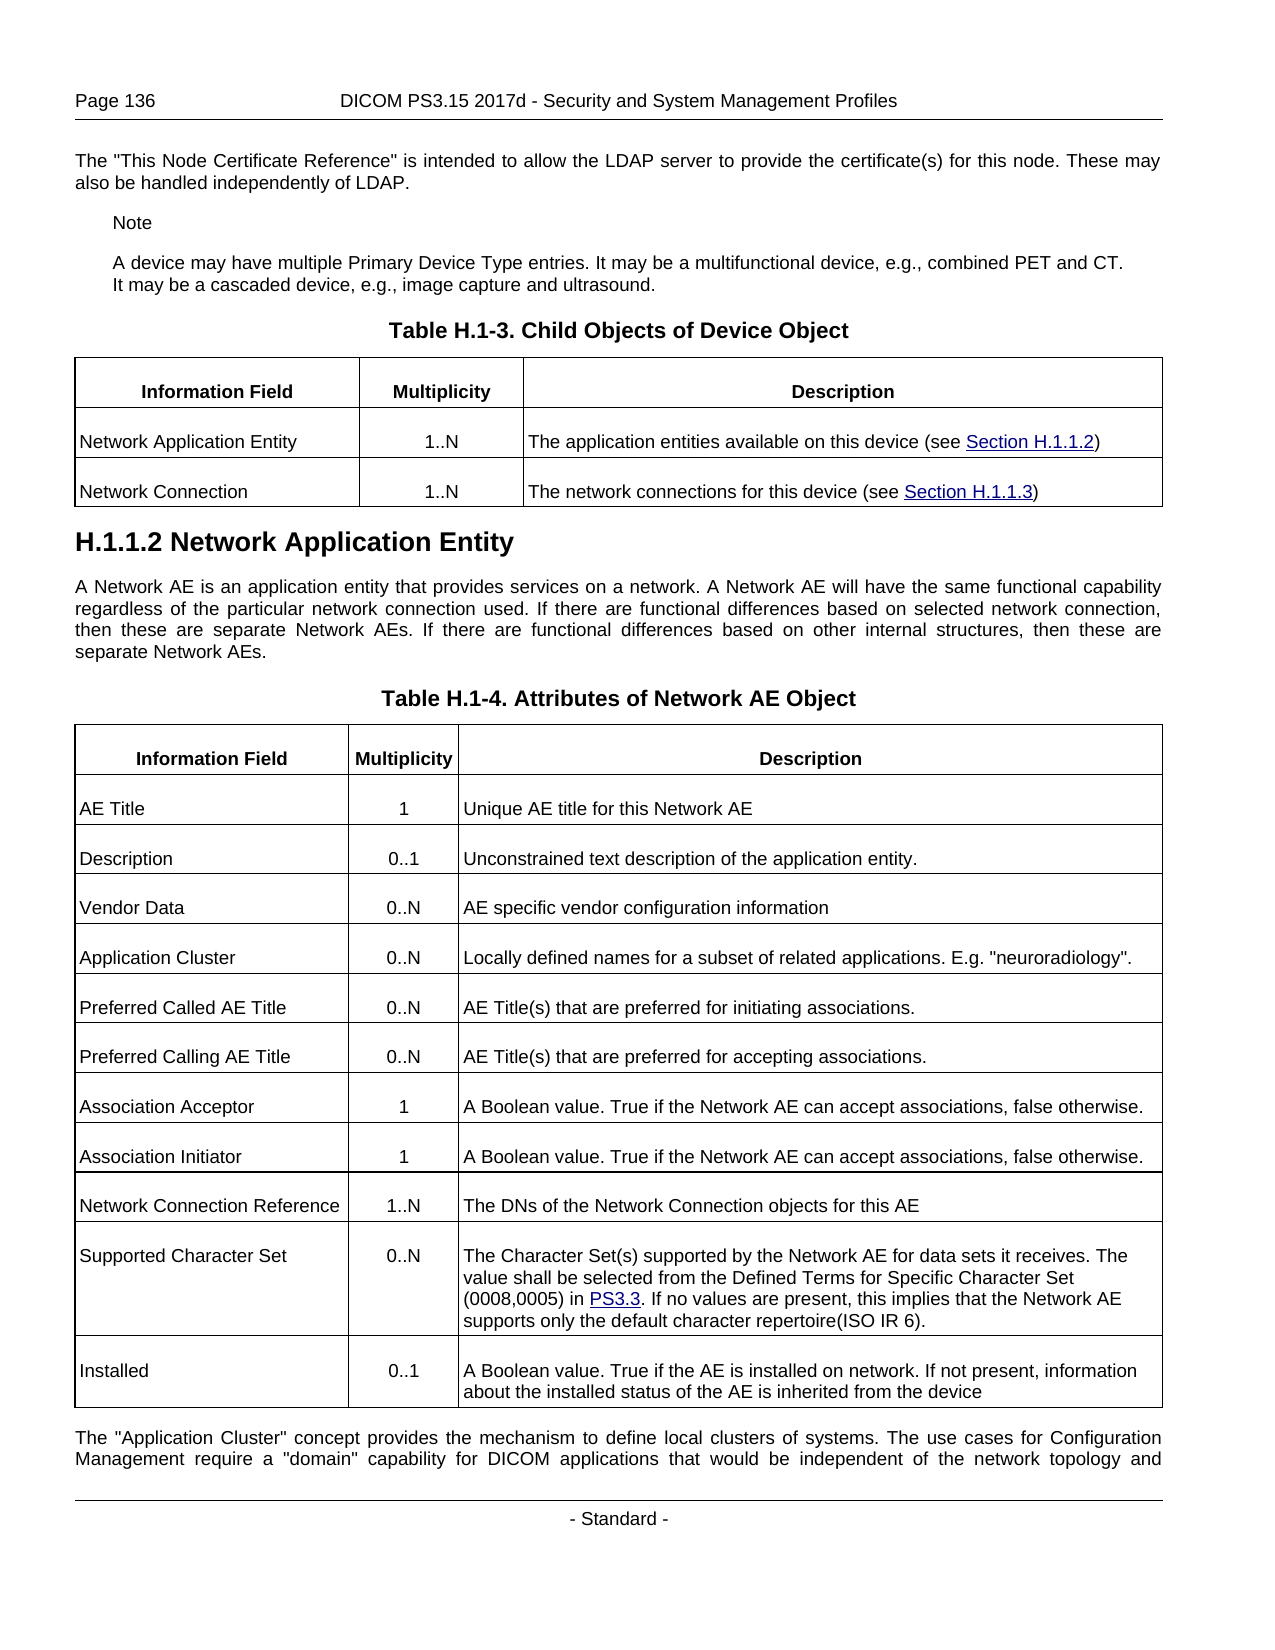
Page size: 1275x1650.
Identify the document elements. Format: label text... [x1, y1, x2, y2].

table_cell Network Connection [76, 458, 359, 506]
table_cell Description [76, 825, 348, 873]
table_cell 1 [349, 1123, 458, 1171]
table_cell Application Cluster [76, 924, 348, 973]
table_cell 0..N [349, 924, 458, 973]
table_cell Preferred Called AE Title [76, 974, 348, 1022]
table_cell 1..N [360, 458, 523, 506]
table_cell AE Title(s) that are preferred for accepting associations. [459, 1023, 1162, 1072]
table_cell 1..N [349, 1173, 458, 1221]
table_cell Unconstrained text description of the application entity. [459, 825, 1162, 873]
table_cell 0..N [349, 1023, 458, 1072]
table_cell A Boolean value. True if the Network AE can accept associations, false otherwise. [459, 1073, 1162, 1122]
table_cell A Boolean value. True if the Network AE can accept associations, false otherwise. [459, 1123, 1162, 1171]
table_cell Preferred Calling AE Title [76, 1023, 348, 1072]
table_cell Supported Character Set [76, 1222, 348, 1335]
table_cell 0..N [349, 974, 458, 1022]
table_cell Network Application Entity [76, 408, 359, 457]
table_header Description [459, 725, 1162, 774]
table_cell Unique AE title for this Network AE [459, 775, 1162, 823]
table_header Information Field [76, 725, 348, 774]
text Table H.1-3. Child Objects of Device Object [75, 318, 1162, 344]
table_cell 0..1 [349, 825, 458, 873]
table_cell AE specific vendor configuration information [459, 874, 1162, 923]
table_cell 1..N [360, 408, 523, 457]
text A Network AE is an application entity that provides services on a network. A Network AE will have the same functional capability regardless of the particular network connection used. If there are functional differences based on selected network connection, then these are separate Network AEs. If there are functional differences based on other internal structures, then these are separate Network AEs. [75, 576, 1162, 662]
table_header Multiplicity [360, 358, 523, 407]
table_cell Association Acceptor [76, 1073, 348, 1122]
table_header Multiplicity [349, 725, 458, 774]
table_cell AE Title [76, 775, 348, 823]
table_cell The DNs of the Network Connection objects for this AE [459, 1173, 1162, 1221]
text H.1.1.2 Network Application Entity [75, 526, 1162, 557]
table_cell 1 [349, 1073, 458, 1122]
table_cell 1 [349, 775, 458, 823]
text Table H.1-4. Attributes of Network AE Object [75, 685, 1162, 711]
text Note [112, 212, 1125, 233]
table_cell 0..N [349, 1222, 458, 1335]
table_cell A Boolean value. True if the AE is installed on network. If not present, information about the installed status of the AE is inherited from the device [459, 1336, 1162, 1407]
table_cell Network Connection Reference [76, 1173, 348, 1221]
table_cell 0..N [349, 874, 458, 923]
table_cell Vendor Data [76, 874, 348, 923]
table_cell Association Initiator [76, 1123, 348, 1171]
text The "This Node Certificate Reference" is intended to allow the LDAP server to provide the certificate(s) for this node. These may also be handled independently of LDAP. [75, 150, 1162, 193]
text A device may have multiple Primary Device Type entries. It may be a multifunctional device, e.g., combined PET and CT. It may be a cascaded device, e.g., image capture and ultrasound. [112, 252, 1125, 295]
table_cell Locally defined names for a subset of related applications. E.g. "neuroradiology". [459, 924, 1162, 973]
table_cell The network connections for this device (see Section H.1.1.3) [524, 458, 1162, 506]
table_cell The application entities available on this device (see Section H.1.1.2) [524, 408, 1162, 457]
table_cell AE Title(s) that are preferred for initiating associations. [459, 974, 1162, 1022]
table_cell The Character Set(s) supported by the Network AE for data sets it receives. The value shall be selected from the Defined Terms for Specific Character Set (0008,0005) in PS3.3. If no values are present, this implies that the Network AE supports only the default character repertoire(ISO IR 6). [459, 1222, 1162, 1335]
table_cell 0..1 [349, 1336, 458, 1407]
table_header Description [524, 358, 1162, 407]
text The "Application Cluster" concept provides the mechanism to define local clusters of systems. The use cases for Configuration Management require a "domain" capability for DICOM applications that would be independent of the network topology and [75, 1426, 1162, 1469]
table_cell Installed [76, 1336, 348, 1407]
table_header Information Field [76, 358, 359, 407]
